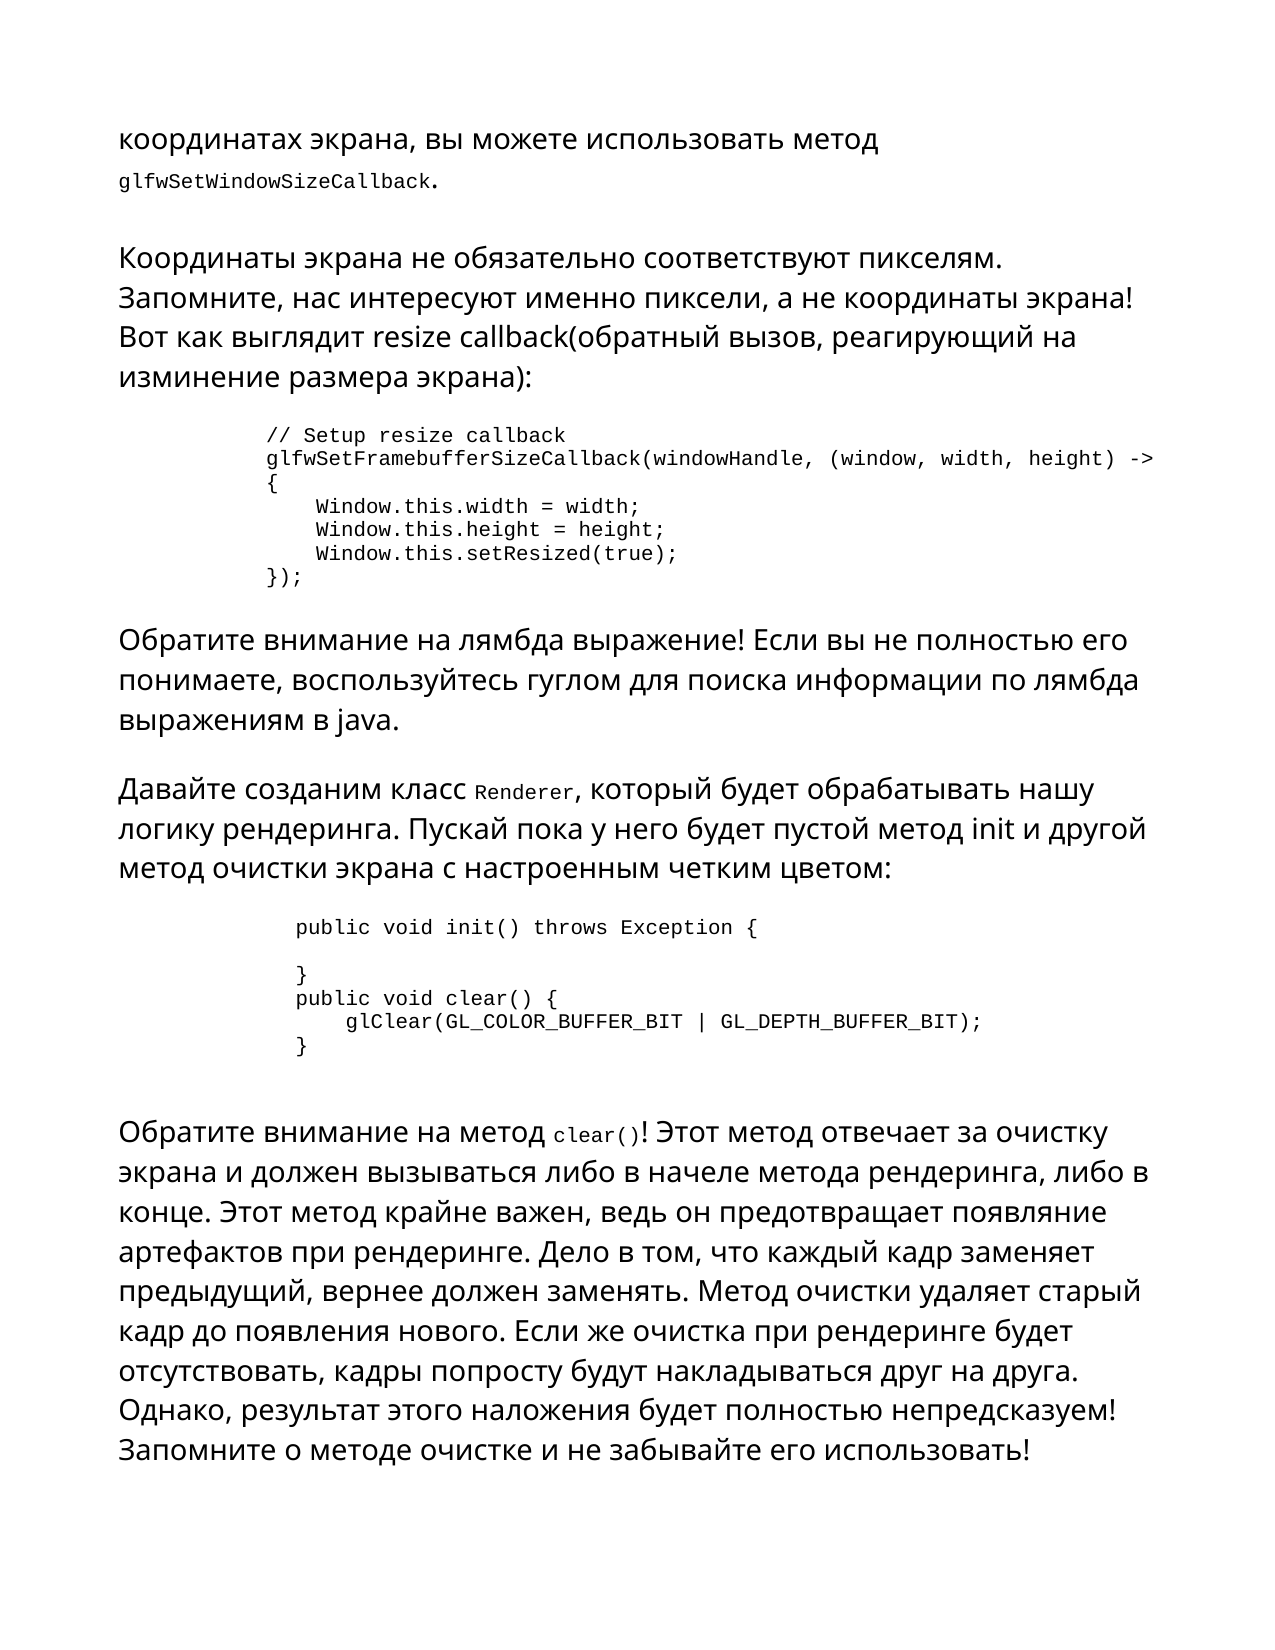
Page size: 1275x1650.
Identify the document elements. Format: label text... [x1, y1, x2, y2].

text Обратите внимание на лямбда выражение! Если вы не полностью его понимаете, воспользуйтесь гуглом для поиска информации по лямбда выражениям в java. [118, 620, 1157, 739]
text Window.this.width = width; [266, 496, 1157, 519]
text Давайте созданим класс Renderer, который будет обрабатывать нашу логику рендеринга. Пускай пока у него будет пустой метод init и другой метод очистки экрана с настроенным четким цветом: [118, 768, 1157, 887]
text координатах экрана, вы можете использовать метод glfwSetWindowSizeCallback. [118, 118, 1157, 197]
text Window.this.height = height; [266, 519, 1157, 543]
text public void init() throws Exception { [295, 917, 1157, 940]
text } [295, 1035, 1157, 1059]
text Window.this.setResized(true); [266, 543, 1157, 567]
text Обратите внимание на метод clear()! Этот метод отвечает за очистку экрана и должен вызываться либо в начеле метода рендеринга, либо в конце. Этот метод крайне важен, ведь он предотвращает появляние артефактов при рендеринге. Дело в том, что каждый кадр заменяет предыдущий, вернее должен заменять. Метод очистки удаляет старый кадр до появления нового. Если же очистка при рендеринге будет отсутствовать, кадры попросту будут накладываться друг на друга. Однако, результат этого наложения будет полностью непредсказуем! Запомните о методе очистке и не забывайте его использовать! [118, 1112, 1157, 1469]
text Координаты экрана не обязательно соответствуют пикселям. Запомните, нас интересуют именно пиксели, а не координаты экрана! Вот как выглядит resize callback(обратный вызов, реагирующий на изминение размера экрана): [118, 237, 1157, 396]
text glClear(GL_COLOR_BUFFER_BIT | GL_DEPTH_BUFFER_BIT); [295, 1011, 1157, 1035]
text // Setup resize callback [266, 425, 1157, 448]
text glfwSetFramebufferSizeCallback(windowHandle, (window, width, height) -> { [266, 448, 1157, 496]
text public void clear() { [295, 988, 1157, 1011]
text } [295, 964, 1157, 988]
text }); [266, 567, 1157, 590]
